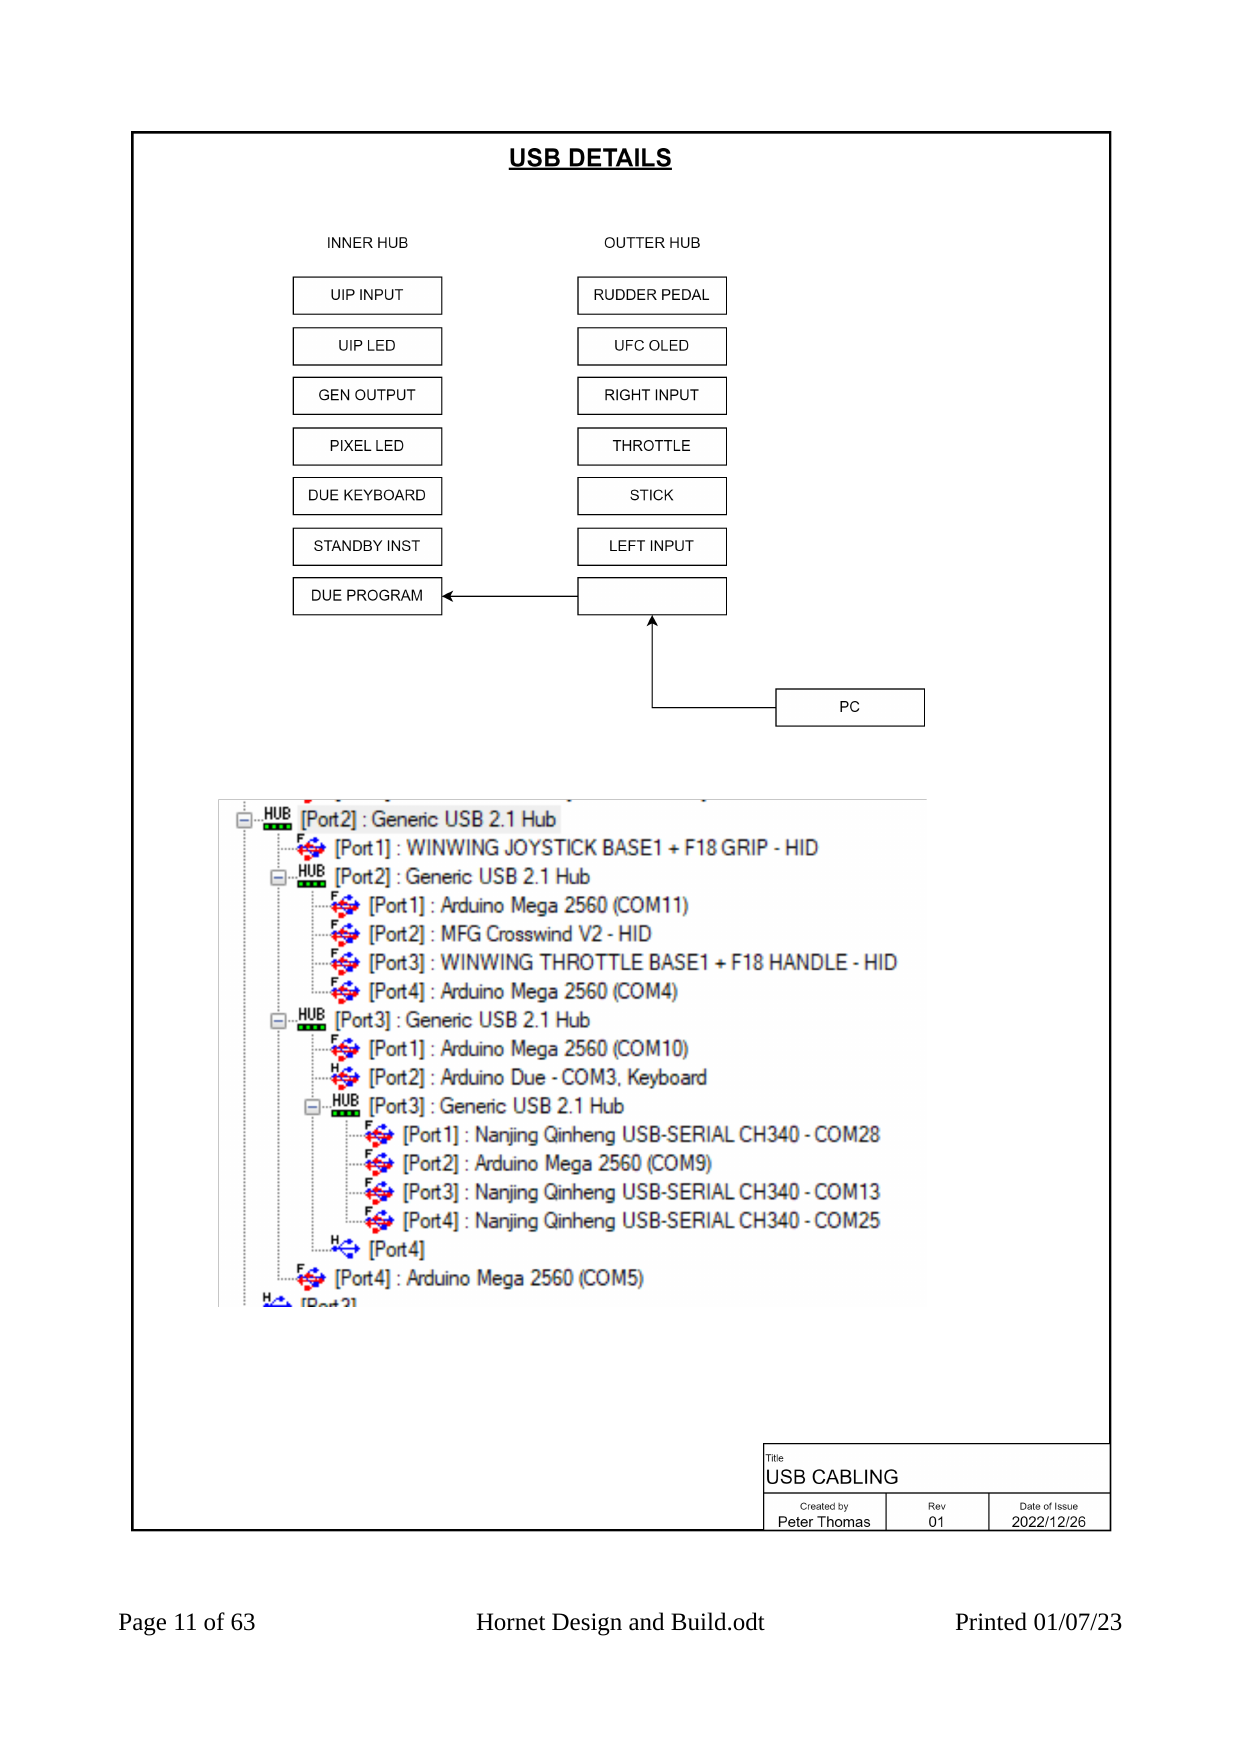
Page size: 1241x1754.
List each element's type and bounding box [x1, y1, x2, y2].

picture [118, 118, 1123, 1543]
